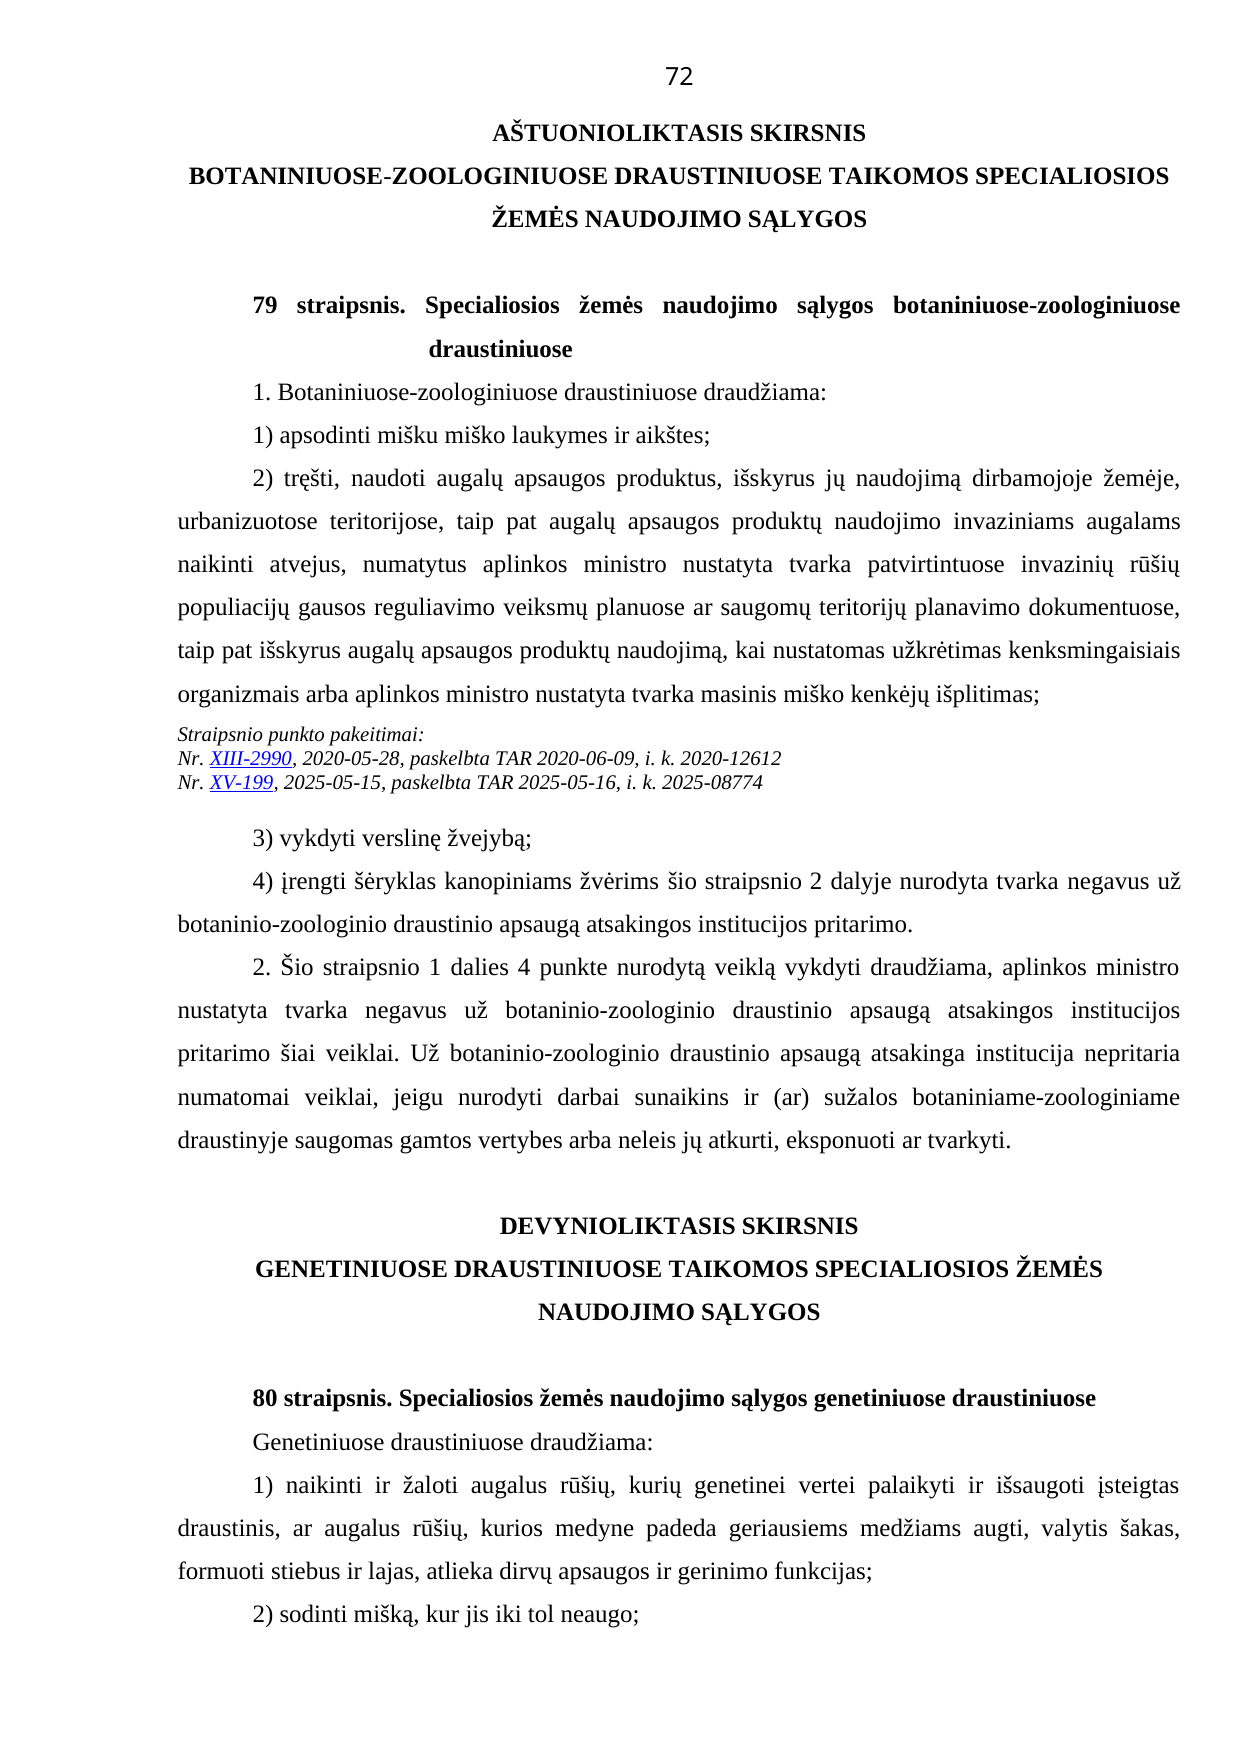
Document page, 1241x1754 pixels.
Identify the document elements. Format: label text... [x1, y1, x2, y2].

text Nr. XV-199, 2025-05-15, paskelbta TAR 2025-05-16, i. k. 2025-08774 [177, 770, 1181, 794]
text 1) apsodinti mišku miško laukymes ir aikštes; [177, 420, 1181, 449]
text BOTANINIUOSE-ZOOLOGINIUOSE DRAUSTINIUOSE TAIKOMOS SPECIALIOSIOS ŽEMĖS NAUDOJIMO SĄLYGOS [177, 161, 1181, 233]
text 80 straipsnis. Specialiosios žemės naudojimo sąlygos genetiniuose draustiniuose [177, 1383, 1181, 1412]
text Nr. XIII-2990, 2020-05-28, paskelbta TAR 2020-06-09, i. k. 2020-12612 [177, 746, 1181, 770]
text 2) tręšti, naudoti augalų apsaugos produktus, išskyrus jų naudojimą dirbamojoje žemėje, urbanizuotose teritorijose, taip pat augalų apsaugos produktų naudojimo invaziniams augalams naikinti atvejus, numatytus aplinkos ministro nustatyta tvarka patvirtintuose invazinių rūšių populiacijų gausos reguliavimo veiksmų planuose ar saugomų teritorijų planavimo dokumentuose, taip pat išskyrus augalų apsaugos produktų naudojimą, kai nustatomas užkrėtimas kenksmingaisiais organizmais arba aplinkos ministro nustatyta tvarka masinis miško kenkėjų išplitimas; [177, 463, 1181, 707]
text 79 straipsnis. Specialiosios žemės naudojimo sąlygos botaniniuose-zoologiniuose draustiniuose [252, 291, 1181, 362]
text 1) naikinti ir žaloti augalus rūšių, kurių genetinei vertei palaikyti ir išsaugoti įsteigtas draustinis, ar augalus rūšių, kurios medyne padeda geriausiems medžiams augti, valytis šakas, formuoti stiebus ir lajas, atlieka dirvų apsaugos ir gerinimo funkcijas; [177, 1470, 1181, 1585]
text Straipsnio punkto pakeitimai: [177, 722, 1181, 746]
text 4) įrengti šėryklas kanopiniams žvėrims šio straipsnio 2 dalyje nurodyta tvarka negavus už botaninio-zoologinio draustinio apsaugą atsakingos institucijos pritarimo. [177, 866, 1181, 938]
text 3) vykdyti verslinę žvejybą; [177, 823, 1181, 852]
text 2. Šio straipsnio 1 dalies 4 punkte nurodytą veiklą vykdyti draudžiama, aplinkos ministro nustatyta tvarka negavus už botaninio-zoologinio draustinio apsaugą atsakingos institucijos pritarimo šiai veiklai. Už botaninio-zoologinio draustinio apsaugą atsakinga institucija nepritaria numatomai veiklai, jeigu nurodyti darbai sunaikins ir (ar) sužalos botaniniame-zoologiniame draustinyje saugomas gamtos vertybes arba neleis jų atkurti, eksponuoti ar tvarkyti. [177, 952, 1181, 1153]
text 2) sodinti mišką, kur jis iki tol neaugo; [177, 1599, 1181, 1628]
text DEVYNIOLIKTASIS SKIRSNIS [177, 1211, 1181, 1240]
text AŠTUONIOLIKTASIS SKIRSNIS [177, 118, 1181, 147]
text 1. Botaniniuose-zoologiniuose draustiniuose draudžiama: [177, 377, 1181, 406]
text Genetiniuose draustiniuose draudžiama: [177, 1427, 1181, 1455]
text GENETINIUOSE DRAUSTINIUOSE TAIKOMOS SPECIALIOSIOS ŽEMĖS NAUDOJIMO SĄLYGOS [177, 1254, 1181, 1326]
